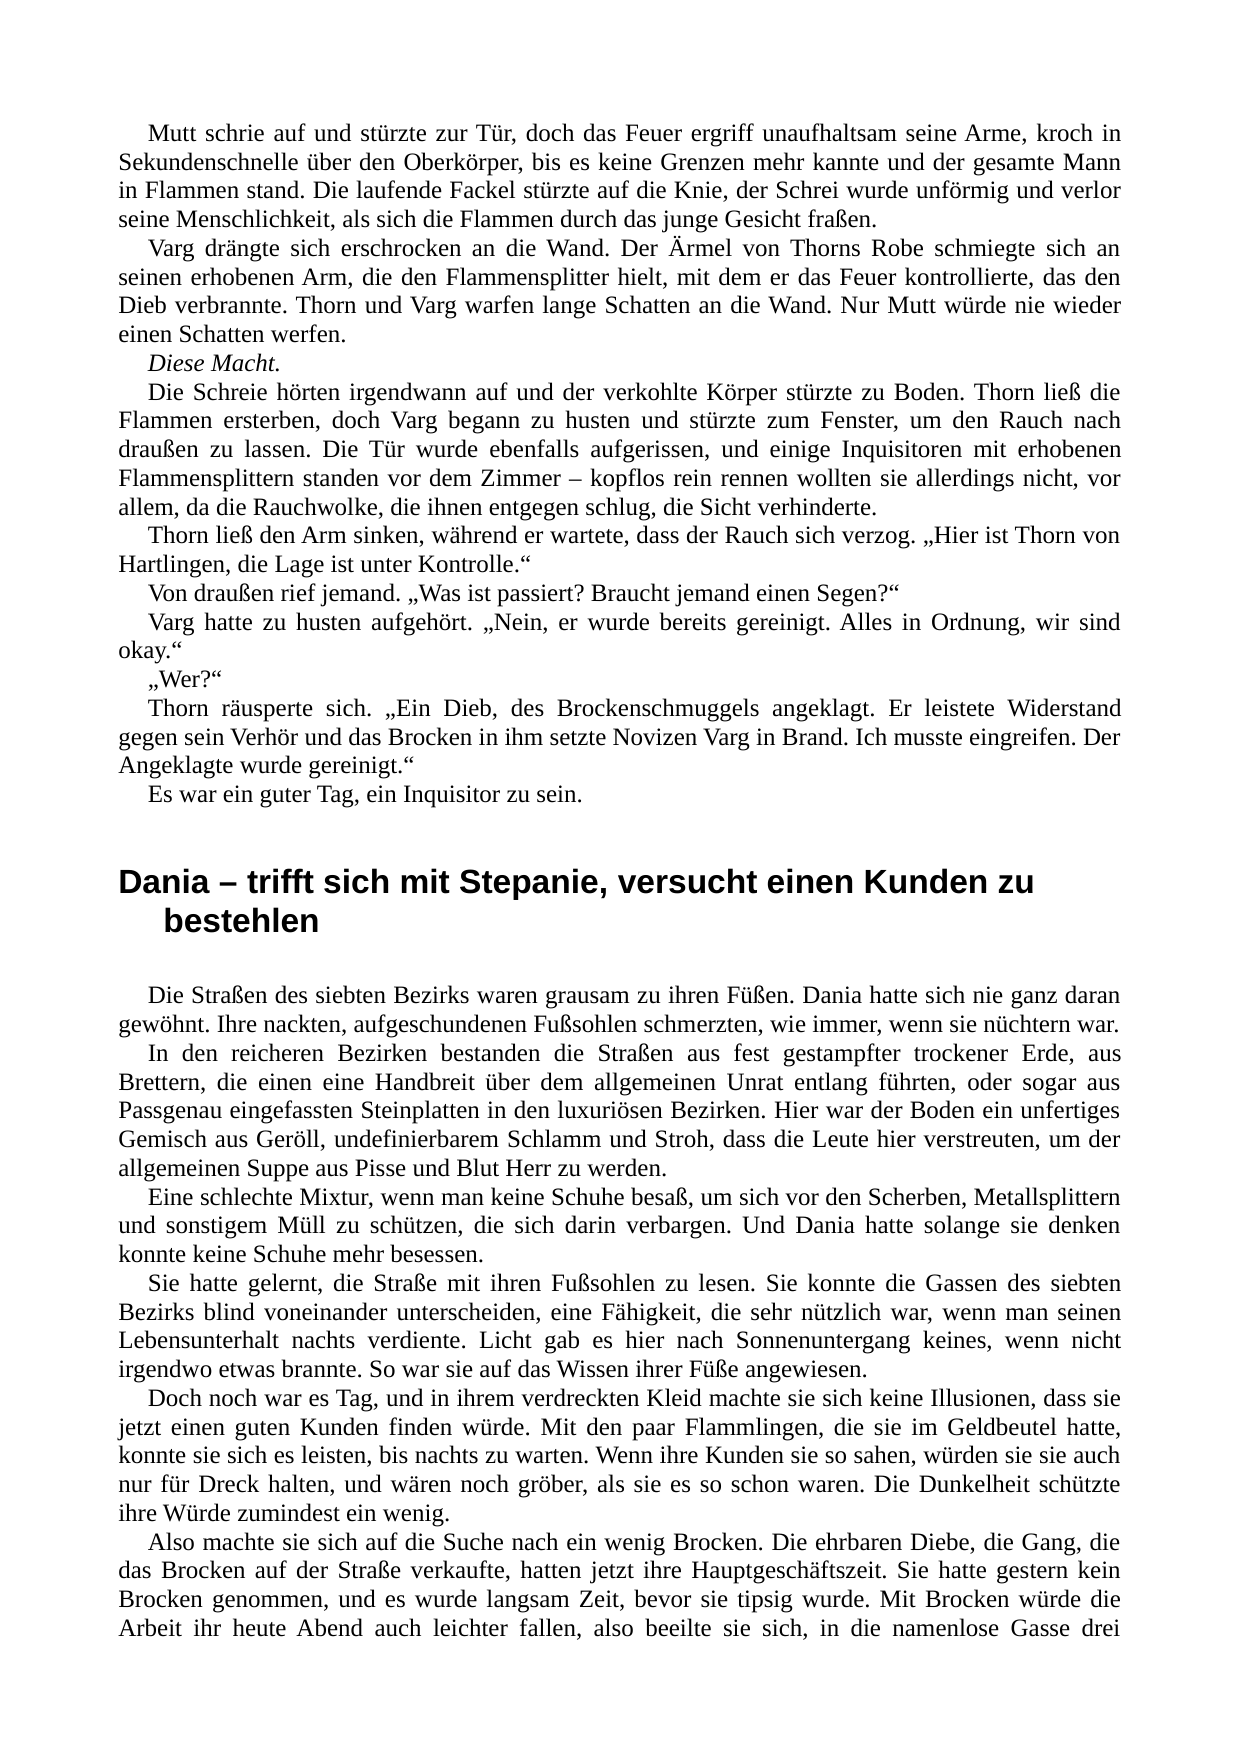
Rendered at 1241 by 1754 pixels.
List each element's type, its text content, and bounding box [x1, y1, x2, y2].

text Varg drängte sich erschrocken an die Wand. Der Ärmel von Thorns Robe schmiegte sich an seinen erhobenen Arm, die den Flammensplitter hielt, mit dem er das Feuer kontrollierte, das den Dieb verbrannte. Thorn und Varg warfen lange Schatten an die Wand. Nur Mutt würde nie wieder einen Schatten werfen. [118, 233, 1122, 348]
text Thorn ließ den Arm sinken, während er wartete, dass der Rauch sich verzog. „Hier ist Thorn von Hartlingen, die Lage ist unter Kontrolle.“ [118, 521, 1122, 578]
text Diese Macht. [118, 348, 1122, 377]
text Doch noch war es Tag, und in ihrem verdreckten Kleid machte sie sich keine Illusionen, dass sie jetzt einen guten Kunden finden würde. Mit den paar Flammlingen, die sie im Geldbeutel hatte, konnte sie sich es leisten, bis nachts zu warten. Wenn ihre Kunden sie so sahen, würden sie sie auch nur für Dreck halten, und wären noch gröber, als sie es so schon waren. Die Dunkelheit schützte ihre Würde zumindest ein wenig. [118, 1383, 1122, 1527]
text „Wer?“ [118, 664, 1122, 693]
text Es war ein guter Tag, ein Inquisitor zu sein. [118, 779, 1122, 808]
subtitle Dania – trifft sich mit Stepanie, versucht einen Kunden zu bestehlen [118, 862, 1122, 939]
text Sie hatte gelernt, die Straße mit ihren Fußsohlen zu lesen. Sie konnte die Gassen des siebten Bezirks blind voneinander unterscheiden, eine Fähigkeit, die sehr nützlich war, wenn man seinen Lebensunterhalt nachts verdiente. Licht gab es hier nach Sonnenuntergang keines, wenn nicht irgendwo etwas brannte. So war sie auf das Wissen ihrer Füße angewiesen. [118, 1268, 1122, 1383]
text Varg hatte zu husten aufgehört. „Nein, er wurde bereits gereinigt. Alles in Ordnung, wir sind okay.“ [118, 607, 1122, 664]
text Eine schlechte Mixtur, wenn man keine Schuhe besaß, um sich vor den Scherben, Metallsplittern und sonstigem Müll zu schützen, die sich darin verbargen. Und Dania hatte solange sie denken konnte keine Schuhe mehr besessen. [118, 1182, 1122, 1268]
text Von draußen rief jemand. „Was ist passiert? Braucht jemand einen Segen?“ [118, 578, 1122, 607]
text Also machte sie sich auf die Suche nach ein wenig Brocken. Die ehrbaren Diebe, die Gang, die das Brocken auf der Straße verkaufte, hatten jetzt ihre Hauptgeschäftszeit. Sie hatte gestern kein Brocken genommen, und es wurde langsam Zeit, bevor sie tipsig wurde. Mit Brocken würde die Arbeit ihr heute Abend auch leichter fallen, also beeilte sie sich, in die namenlose Gasse drei [118, 1527, 1122, 1642]
text Die Schreie hörten irgendwann auf und der verkohlte Körper stürzte zu Boden. Thorn ließ die Flammen ersterben, doch Varg begann zu husten und stürzte zum Fenster, um den Rauch nach draußen zu lassen. Die Tür wurde ebenfalls aufgerissen, und einige Inquisitoren mit erhobenen Flammensplittern standen vor dem Zimmer – kopflos rein rennen wollten sie allerdings nicht, vor allem, da die Rauchwolke, die ihnen entgegen schlug, die Sicht verhinderte. [118, 377, 1122, 521]
text Mutt schrie auf und stürzte zur Tür, doch das Feuer ergriff unaufhaltsam seine Arme, kroch in Sekundenschnelle über den Oberkörper, bis es keine Grenzen mehr kannte und der gesamte Mann in Flammen stand. Die laufende Fackel stürzte auf die Knie, der Schrei wurde unförmig und verlor seine Menschlichkeit, als sich die Flammen durch das junge Gesicht fraßen. [118, 118, 1122, 233]
text Die Straßen des siebten Bezirks waren grausam zu ihren Füßen. Dania hatte sich nie ganz daran gewöhnt. Ihre nackten, aufgeschundenen Fußsohlen schmerzten, wie immer, wenn sie nüchtern war. [118, 980, 1122, 1038]
text In den reicheren Bezirken bestanden die Straßen aus fest gestampfter trockener Erde, aus Brettern, die einen eine Handbreit über dem allgemeinen Unrat entlang führten, oder sogar aus Passgenau eingefassten Steinplatten in den luxuriösen Bezirken. Hier war der Boden ein unfertiges Gemisch aus Geröll, undefinierbarem Schlamm und Stroh, dass die Leute hier verstreuten, um der allgemeinen Suppe aus Pisse und Blut Herr zu werden. [118, 1038, 1122, 1182]
text Thorn räusperte sich. „Ein Dieb, des Brockenschmuggels angeklagt. Er leistete Widerstand gegen sein Verhör und das Brocken in ihm setzte Novizen Varg in Brand. Ich musste eingreifen. Der Angeklagte wurde gereinigt.“ [118, 693, 1122, 779]
